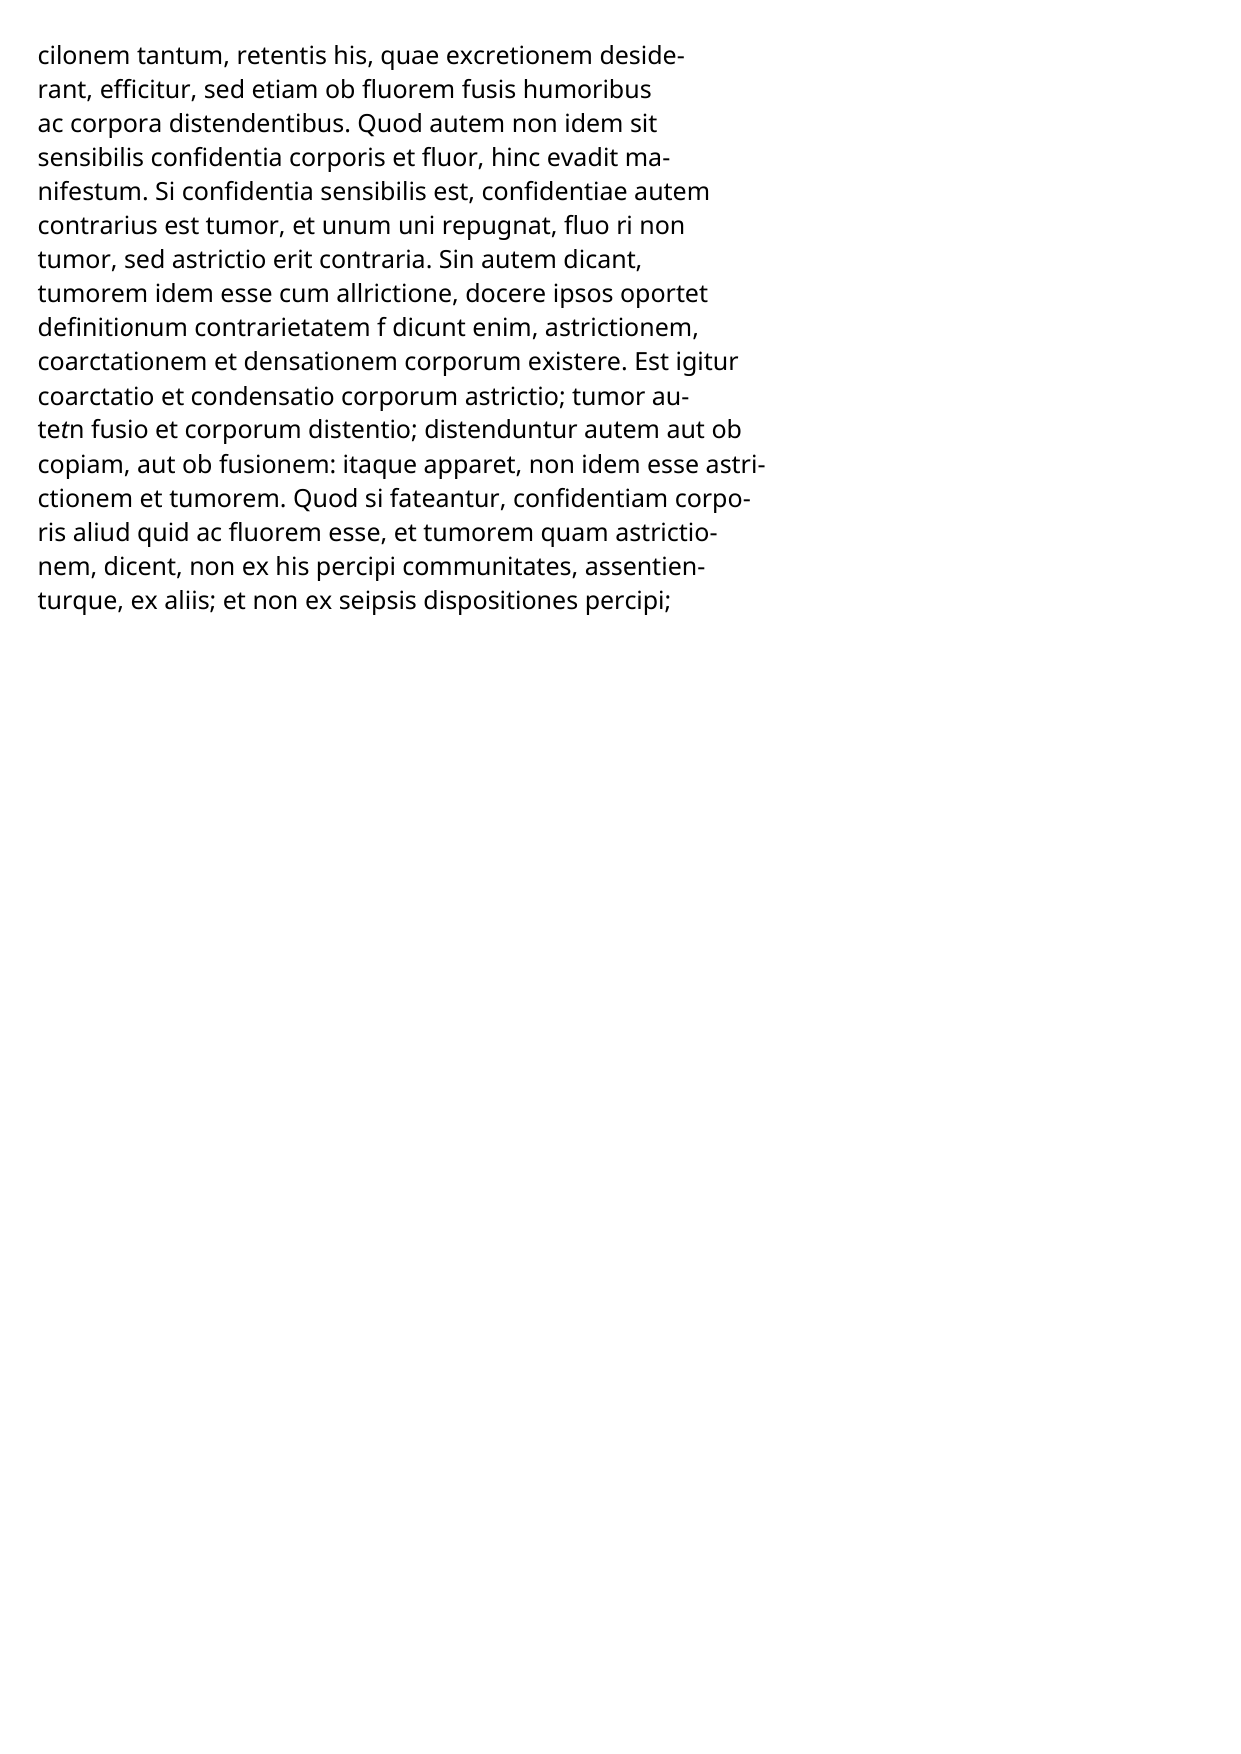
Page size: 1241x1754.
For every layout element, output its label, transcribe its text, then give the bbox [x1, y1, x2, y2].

text cilonem tantum, retentis his, quae excretionem deside- rant, efficitur, sed etiam ob fluorem fusis humoribus ac corpora distendentibus. Quod autem non idem sit sensibilis confidentia corporis et fluor, hinc evadit ma- nifestum. Si confidentia sensibilis est, confidentiae autem contrarius est tumor, et unum uni repugnat, fluo ri non tumor, sed astrictio erit contraria. Sin autem dicant, tumorem idem esse cum allrictione, docere ipsos oportet definitionum contrarietatem f dicunt enim, astrictionem, coarctationem et densationem corporum existere. Est igitur coarctatio et condensatio corporum astrictio; tumor au- tetn fusio et corporum distentio; distenduntur autem aut ob copiam, aut ob fusionem: itaque apparet, non idem esse astri- ctionem et tumorem. Quod si fateantur, confidentiam corpo- ris aliud quid ac fluorem esse, et tumorem quam astrictio- nem, dicent, non ex his percipi communitates, assentien- turque, ex aliis; et non ex seipsis dispositiones percipi; [37, 37, 1203, 617]
